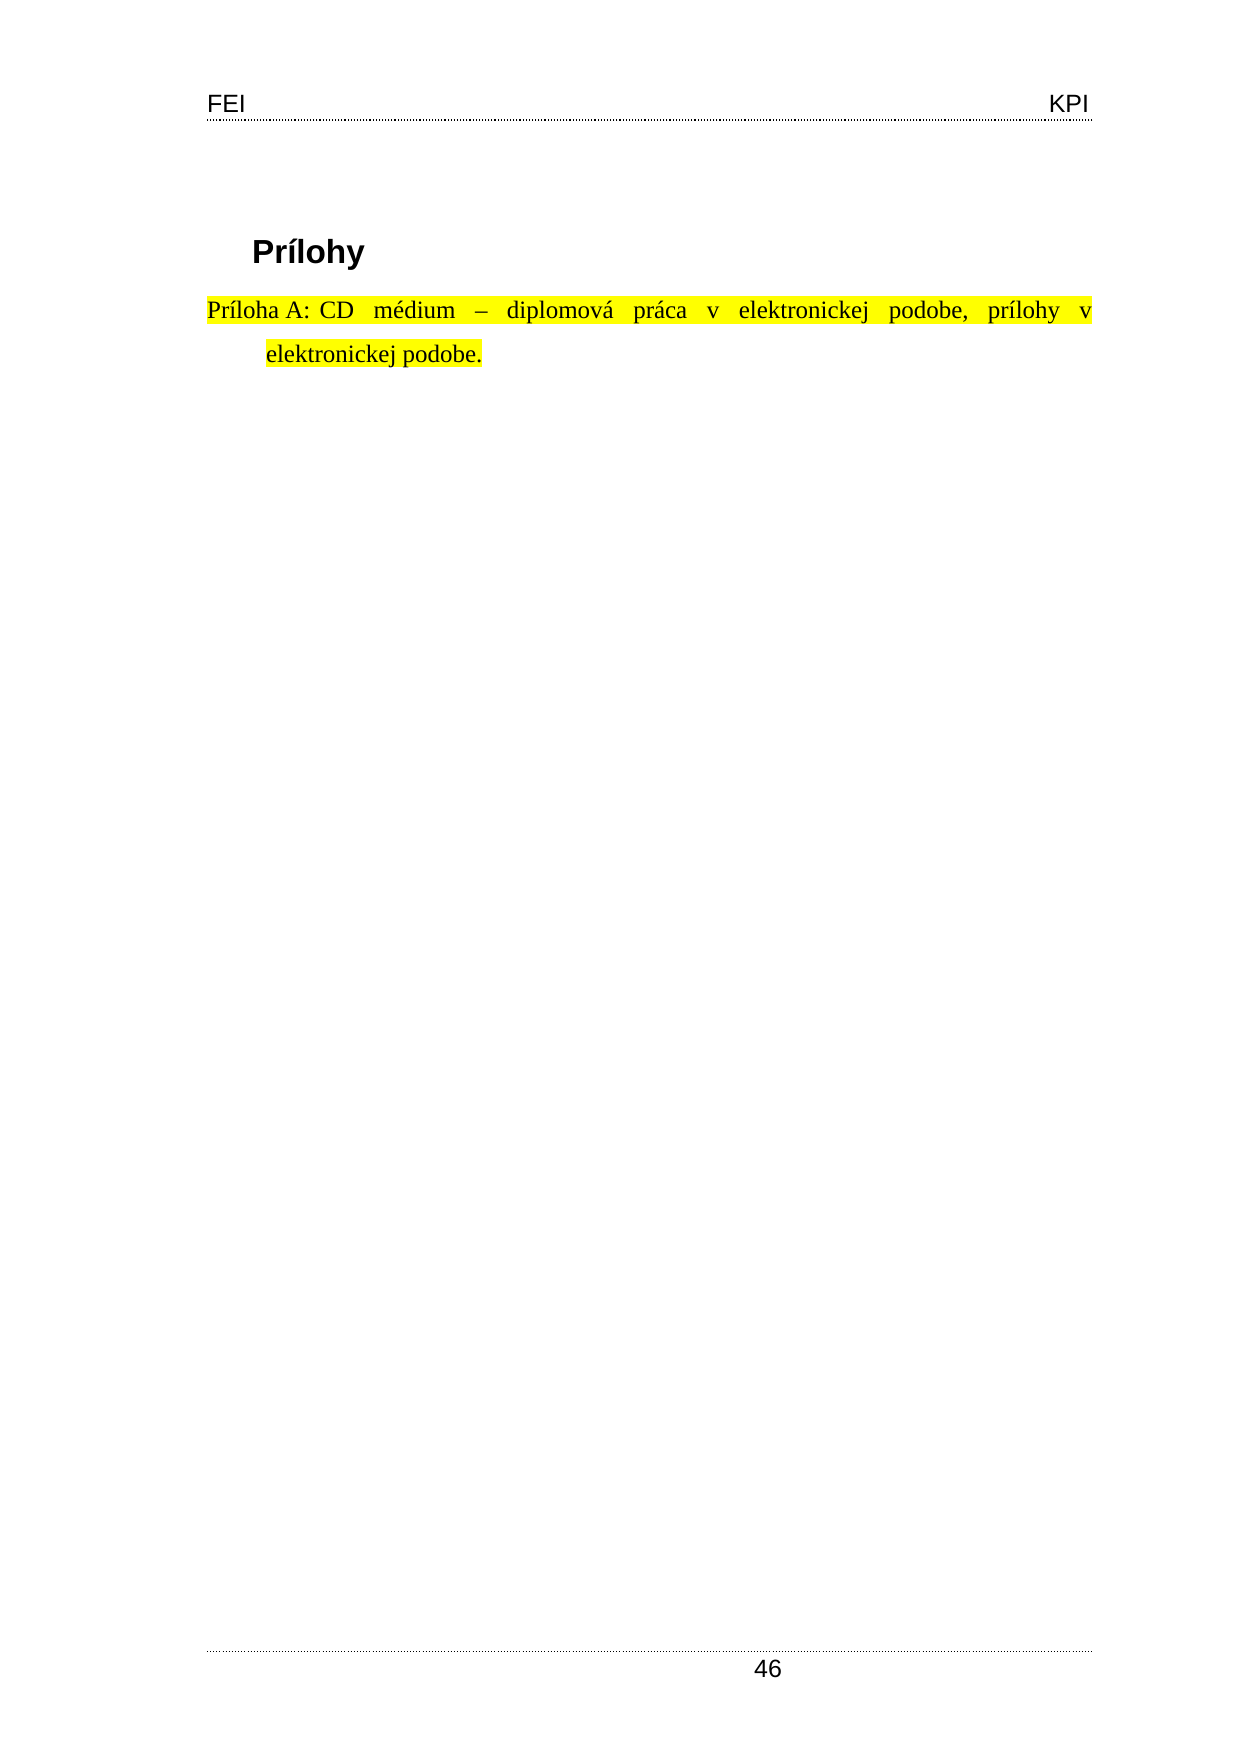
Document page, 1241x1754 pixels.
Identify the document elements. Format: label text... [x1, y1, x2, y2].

list CD médium – diplomová práca v elektronickej podobe, prílohy v elektronickej podobe. [207, 296, 1092, 367]
list Prílohy [207, 232, 1092, 270]
